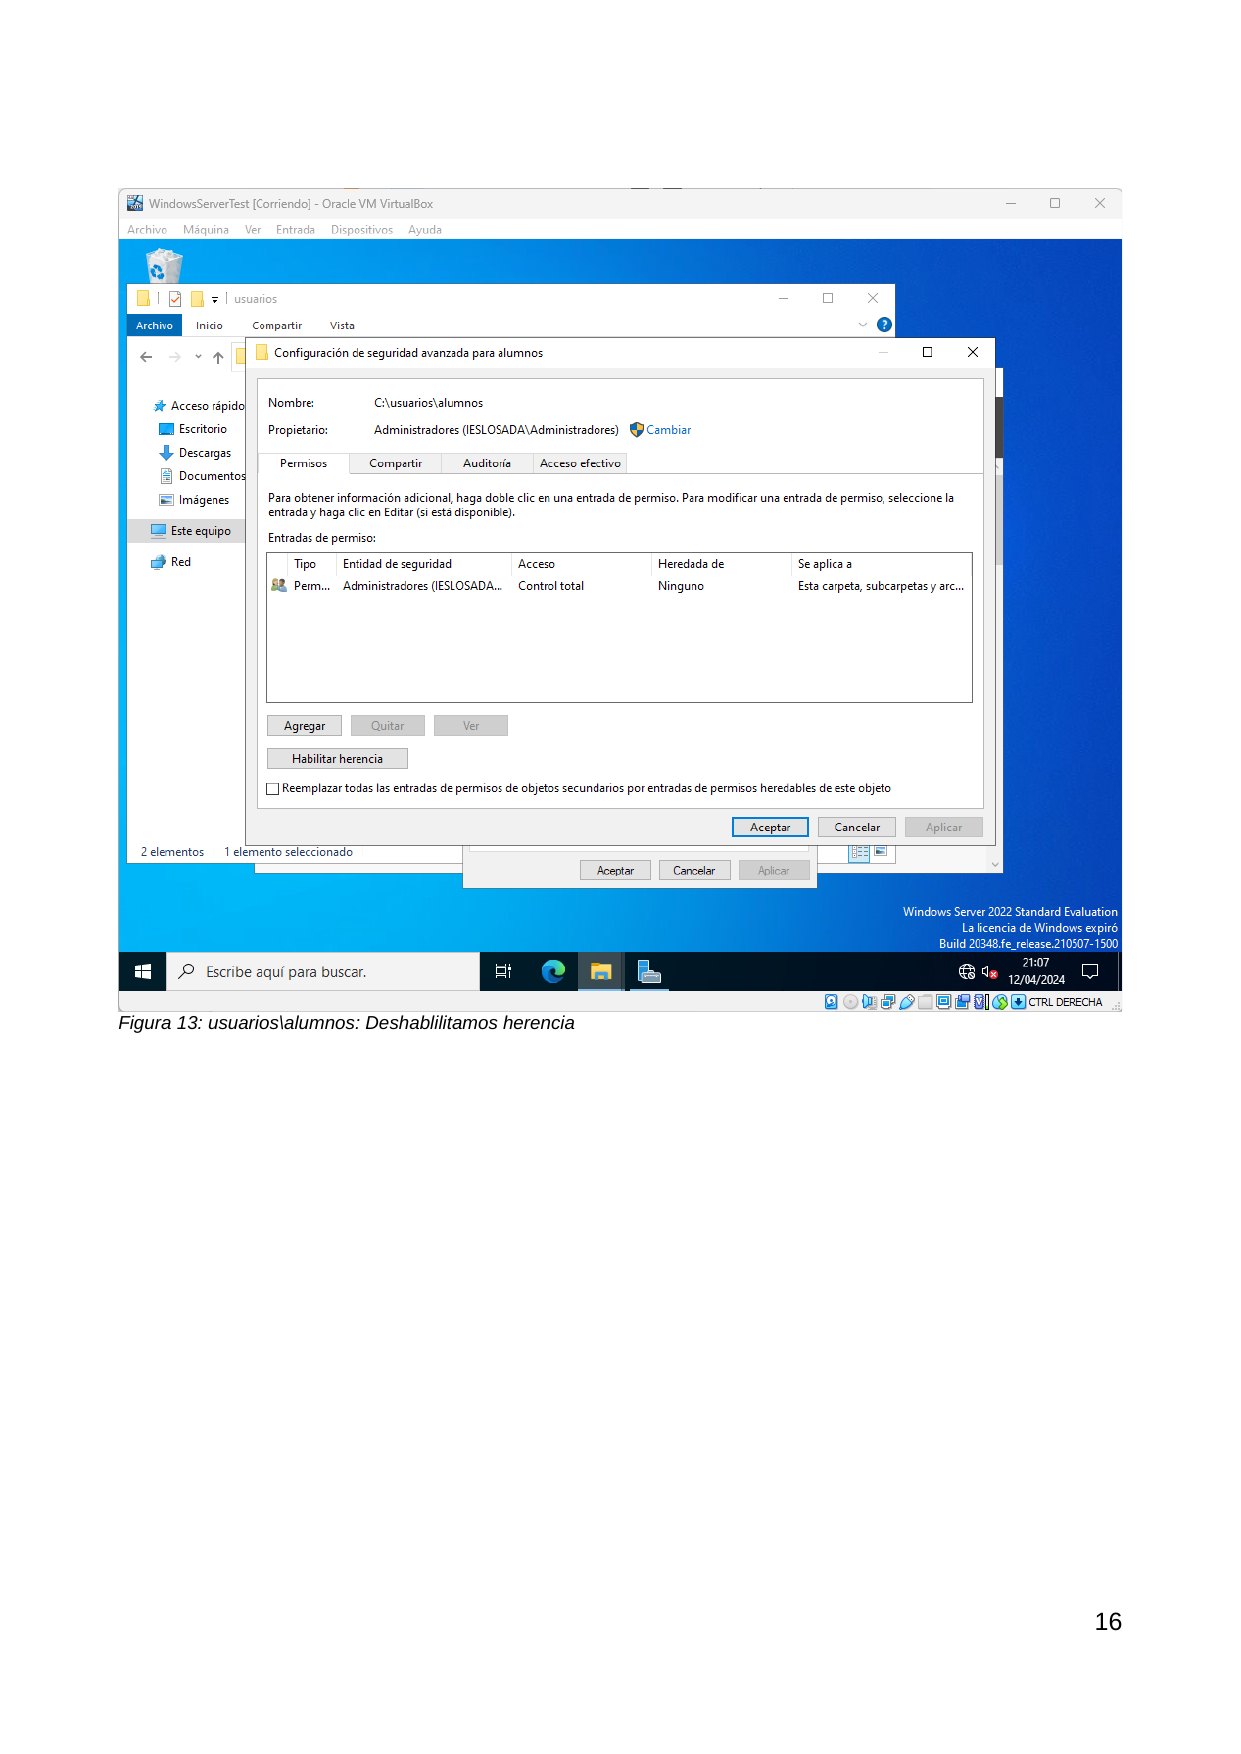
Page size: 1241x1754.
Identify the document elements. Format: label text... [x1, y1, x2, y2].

text Figura 13: usuarios\alumnos: Deshablilitamos herencia [118, 1012, 1122, 1033]
picture [118, 188, 1123, 1012]
